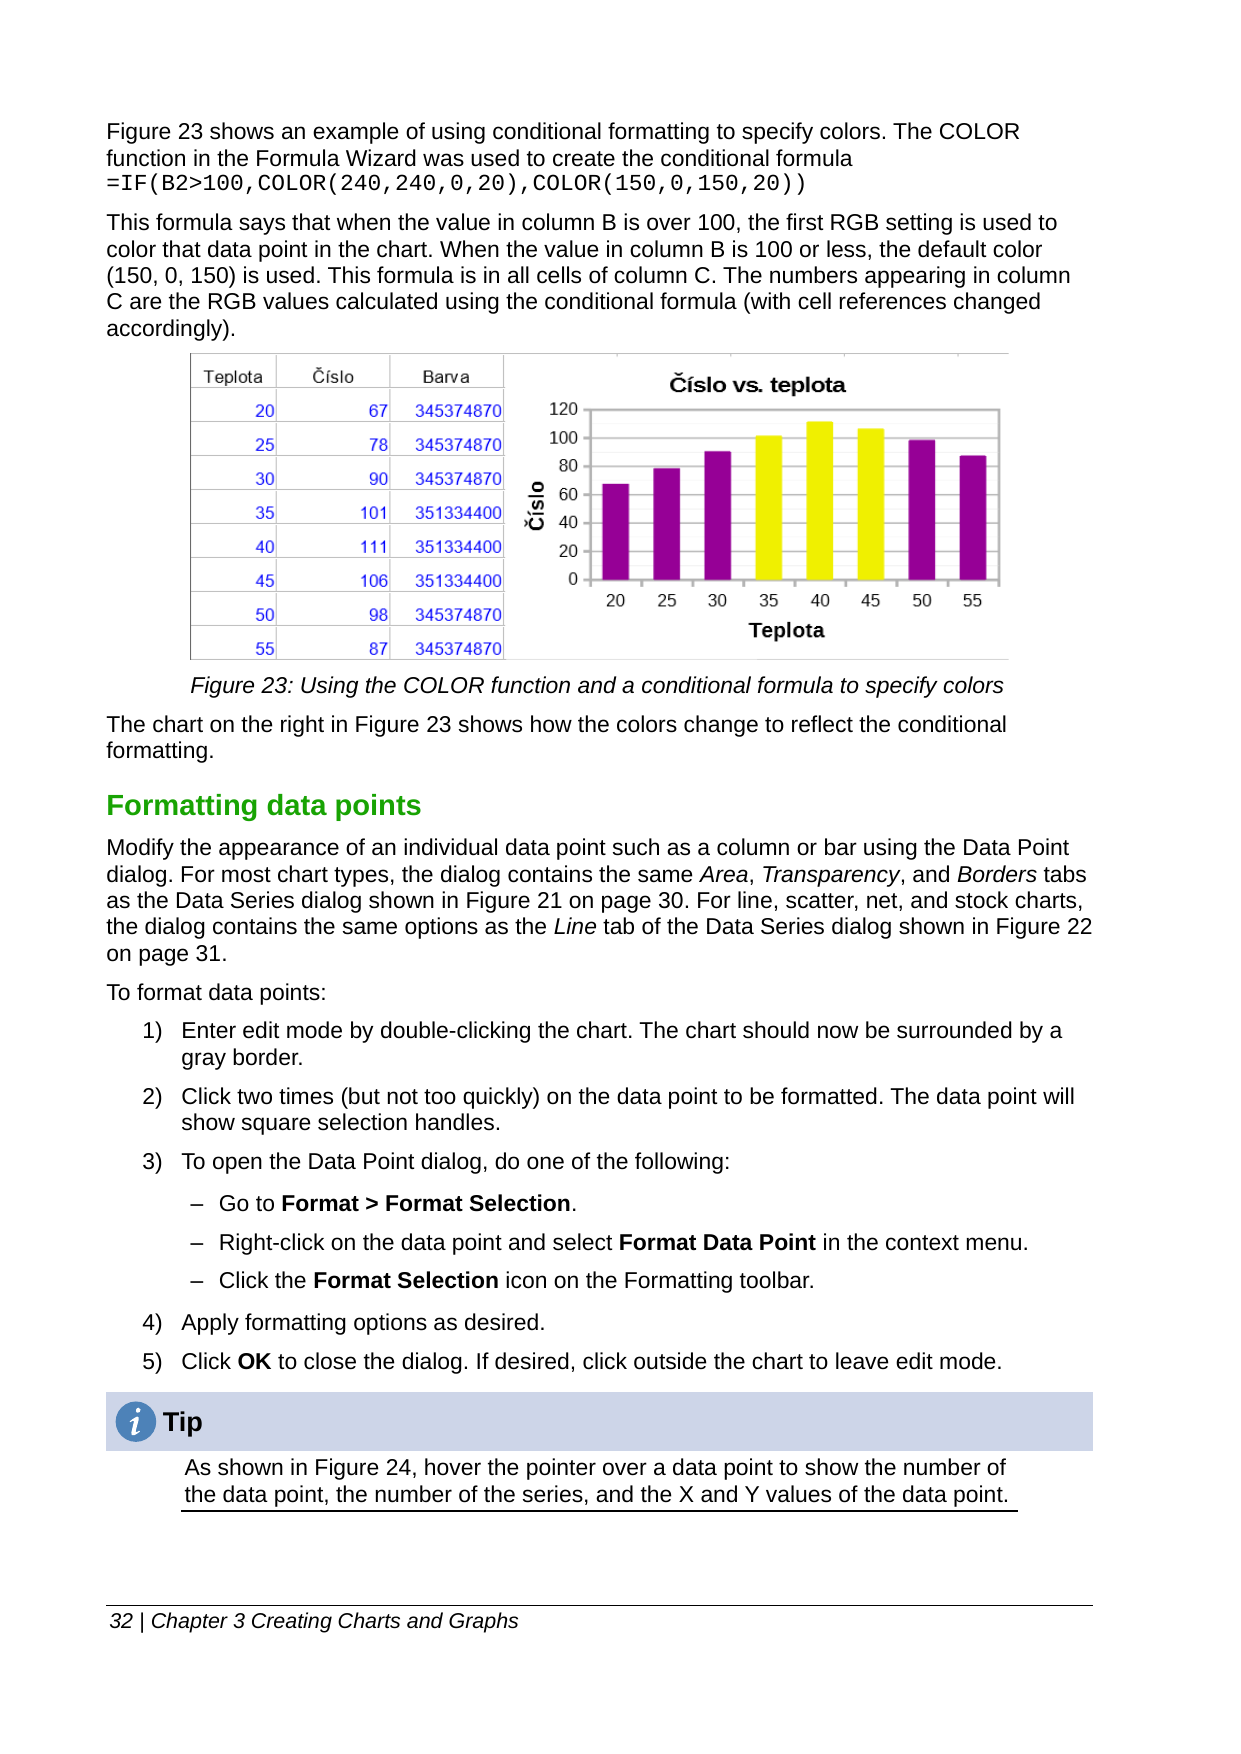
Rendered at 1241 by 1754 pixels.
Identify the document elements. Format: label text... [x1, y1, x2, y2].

text As shown in Figure 24, hover the pointer over a data point to show the number of the data point, the number of the series, and the X and Y values of the data point. [181, 1451, 1018, 1510]
text To format data points: [106, 978, 1093, 1005]
list Click two times (but not too quickly) on the data point to be formatted. The data point will show square selection handles. [162, 1083, 1093, 1135]
text Figure 23 shows an example of using conditional formatting to specify colors. The COLOR function in the Formula Wizard was used to create the conditional formula =IF(B2>100,COLOR(240,240,0,20),COLOR(150,0,150,20)) [106, 118, 1093, 197]
text This formula says that when the value in column B is over 100, the first RGB setting is used to color that data point in the chart. When the value in column B is 100 or less, the default color (150, 0, 150) is used. This formula is in all cells of column C. The numbers appearing in column C are the RGB values calculated using the conditional formula (with cell references changed accordingly). [106, 209, 1093, 341]
picture [190, 353, 1009, 660]
list To open the Data Point dialog, do one of the following: [162, 1148, 1093, 1174]
text The chart on the right in Figure 23 shows how the colors change to reflect the conditional formatting. [106, 711, 1093, 763]
list Enter edit mode by double-clicking the chart. The chart should now be surrounded by a gray border. [162, 1017, 1093, 1070]
list Go to Format > Format Selection. [187, 1187, 1093, 1216]
list Click the Format Selection icon on the Formatting toolbar. [187, 1264, 1093, 1297]
text Figure 23: Using the COLOR function and a conditional formula to specify colors [190, 672, 1009, 698]
subtitle Formatting data points [106, 788, 1093, 822]
subtitle Tip [106, 1392, 1093, 1451]
text Modify the appearance of an individual data point such as a column or bar using the Data Point dialog. For most chart types, the dialog contains the same Area, Transparency, and Borders tabs as the Data Series dialog shown in Figure 21 on page 30. For line, scatter, net, and stock charts, the dialog contains the same options as the Line tab of the Data Series dialog shown in Figure 22 on page 31. [106, 834, 1093, 966]
list Right-click on the data point and select Format Data Point in the context menu. [187, 1226, 1093, 1255]
list Click OK to close the dialog. If desired, click outside the chart to leave edit mode. [162, 1348, 1093, 1374]
list Apply formatting options as desired. [162, 1309, 1093, 1335]
